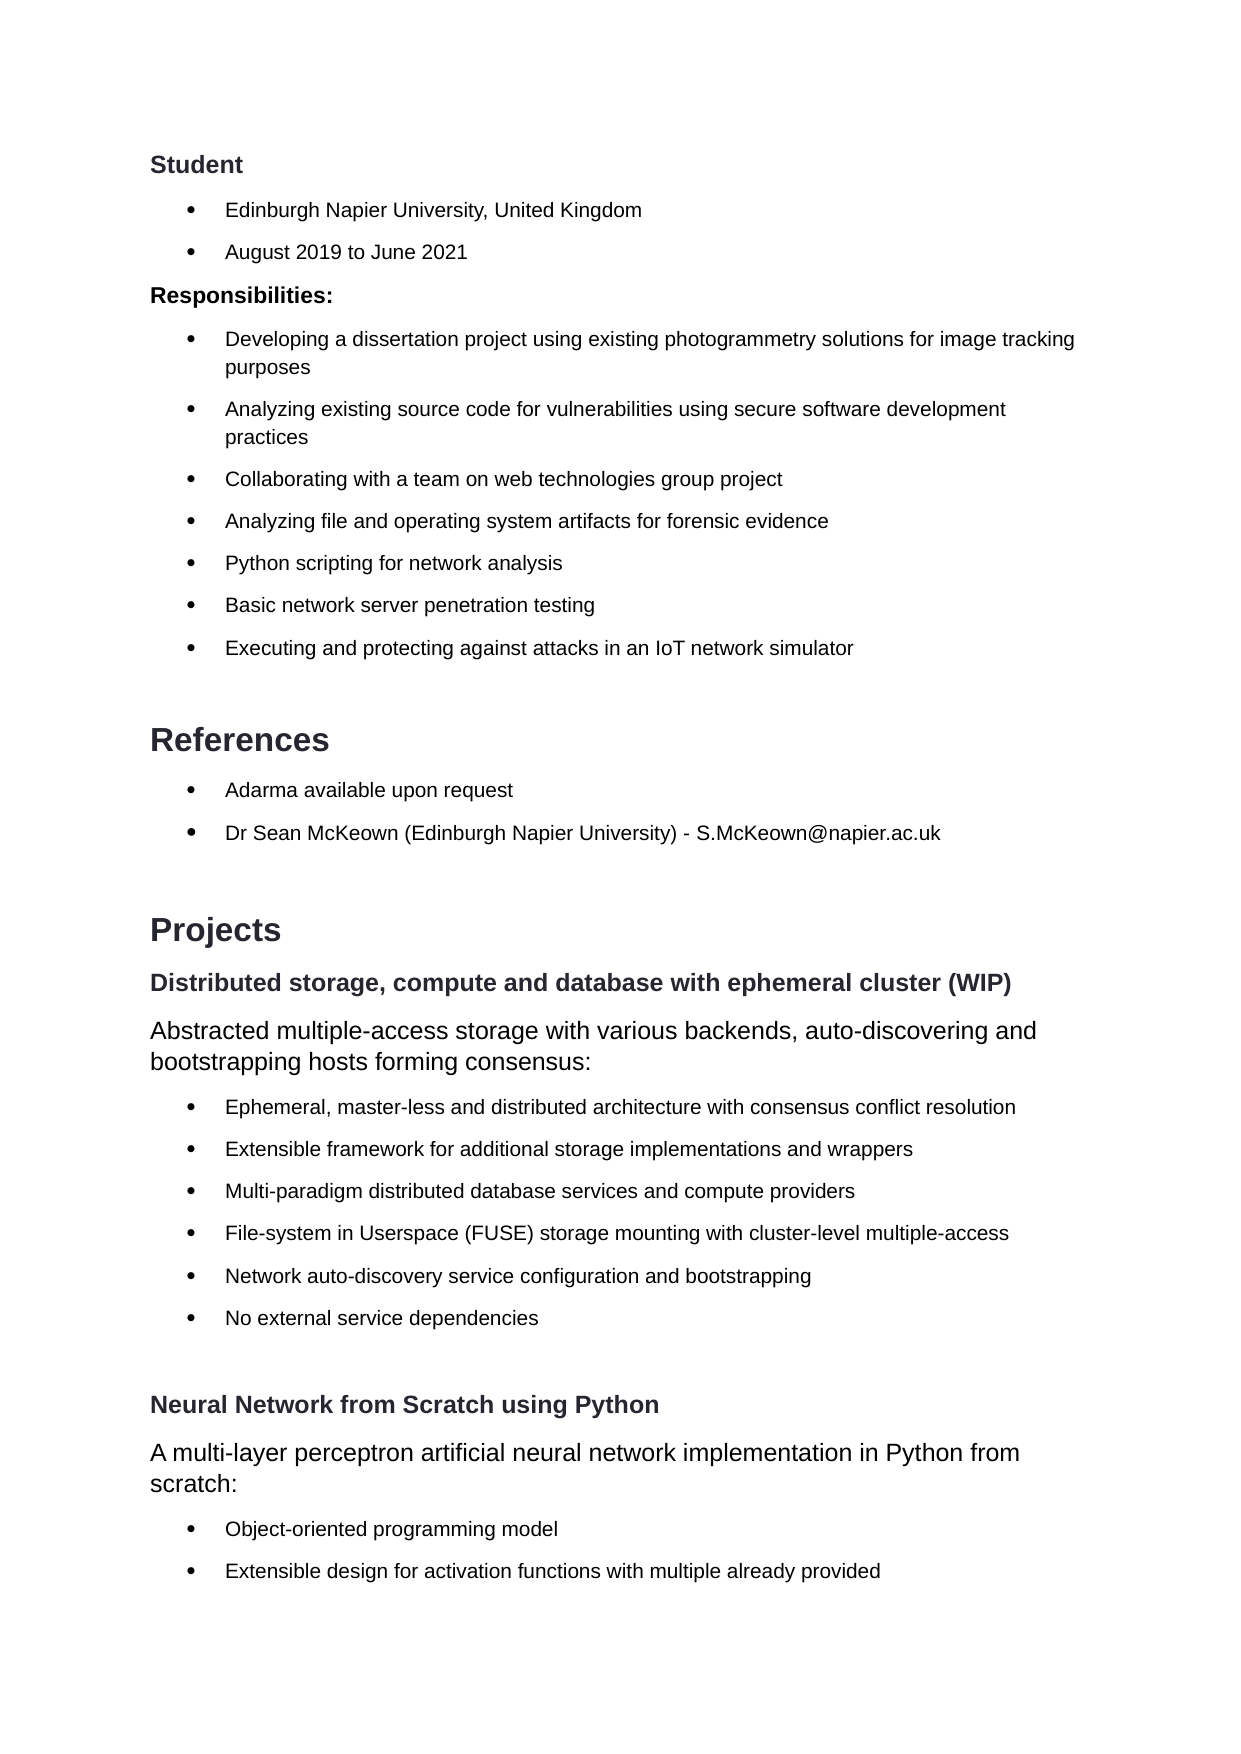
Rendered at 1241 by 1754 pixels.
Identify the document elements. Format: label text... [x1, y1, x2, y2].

list No external service dependencies [187, 1306, 1090, 1330]
text A multi-layer perceptron artificial neural network implementation in Python from scratch: [150, 1438, 1090, 1497]
list Python scripting for network analysis [187, 551, 1090, 575]
text Neural Network from Scratch using Python [150, 1390, 1090, 1419]
list Collaborating with a team on web technologies group project [187, 467, 1090, 491]
list Extensible framework for additional storage implementations and wrappers [187, 1137, 1090, 1161]
text References [150, 719, 1090, 758]
list Multi-paradigm distributed database services and compute providers [187, 1179, 1090, 1203]
list Network auto-discovery service configuration and bootstrapping [187, 1263, 1090, 1287]
text Responsibilities: [150, 282, 1090, 308]
list Analyzing file and operating system artifacts for forensic evidence [187, 509, 1090, 533]
list Adarma available upon request [187, 778, 1090, 802]
list Extensible design for activation functions with multiple already provided [187, 1558, 1090, 1583]
list Ephemeral, master-less and distributed architecture with consensus conflict resolution [187, 1095, 1090, 1119]
list Executing and protecting against attacks in an IoT network simulator [187, 635, 1090, 659]
list Basic network server penetration testing [187, 593, 1090, 617]
list File-system in Userspace (FUSE) storage mounting with cluster-level multiple-access [187, 1221, 1090, 1245]
list August 2019 to June 2021 [187, 240, 1090, 264]
text Projects [150, 910, 1090, 948]
list Dr Sean McKeown (Edinburgh Napier University) - S.McKeown@napier.ac.uk [187, 820, 1090, 845]
list Analyzing existing source code for vulnerabilities using secure software development practices [187, 397, 1090, 448]
text Student [150, 150, 1090, 179]
text Abstracted multiple-access storage with various backends, auto-discovering and bootstrapping hosts forming consensus: [150, 1016, 1090, 1076]
list Object-oriented programming model [187, 1516, 1090, 1540]
list Edinburgh Napier University, United Kingdom [187, 198, 1090, 222]
text Distributed storage, compute and database with ephemeral cluster (WIP) [150, 968, 1090, 997]
list Developing a dissertation project using existing photogrammetry solutions for image tracking purposes [187, 327, 1090, 379]
